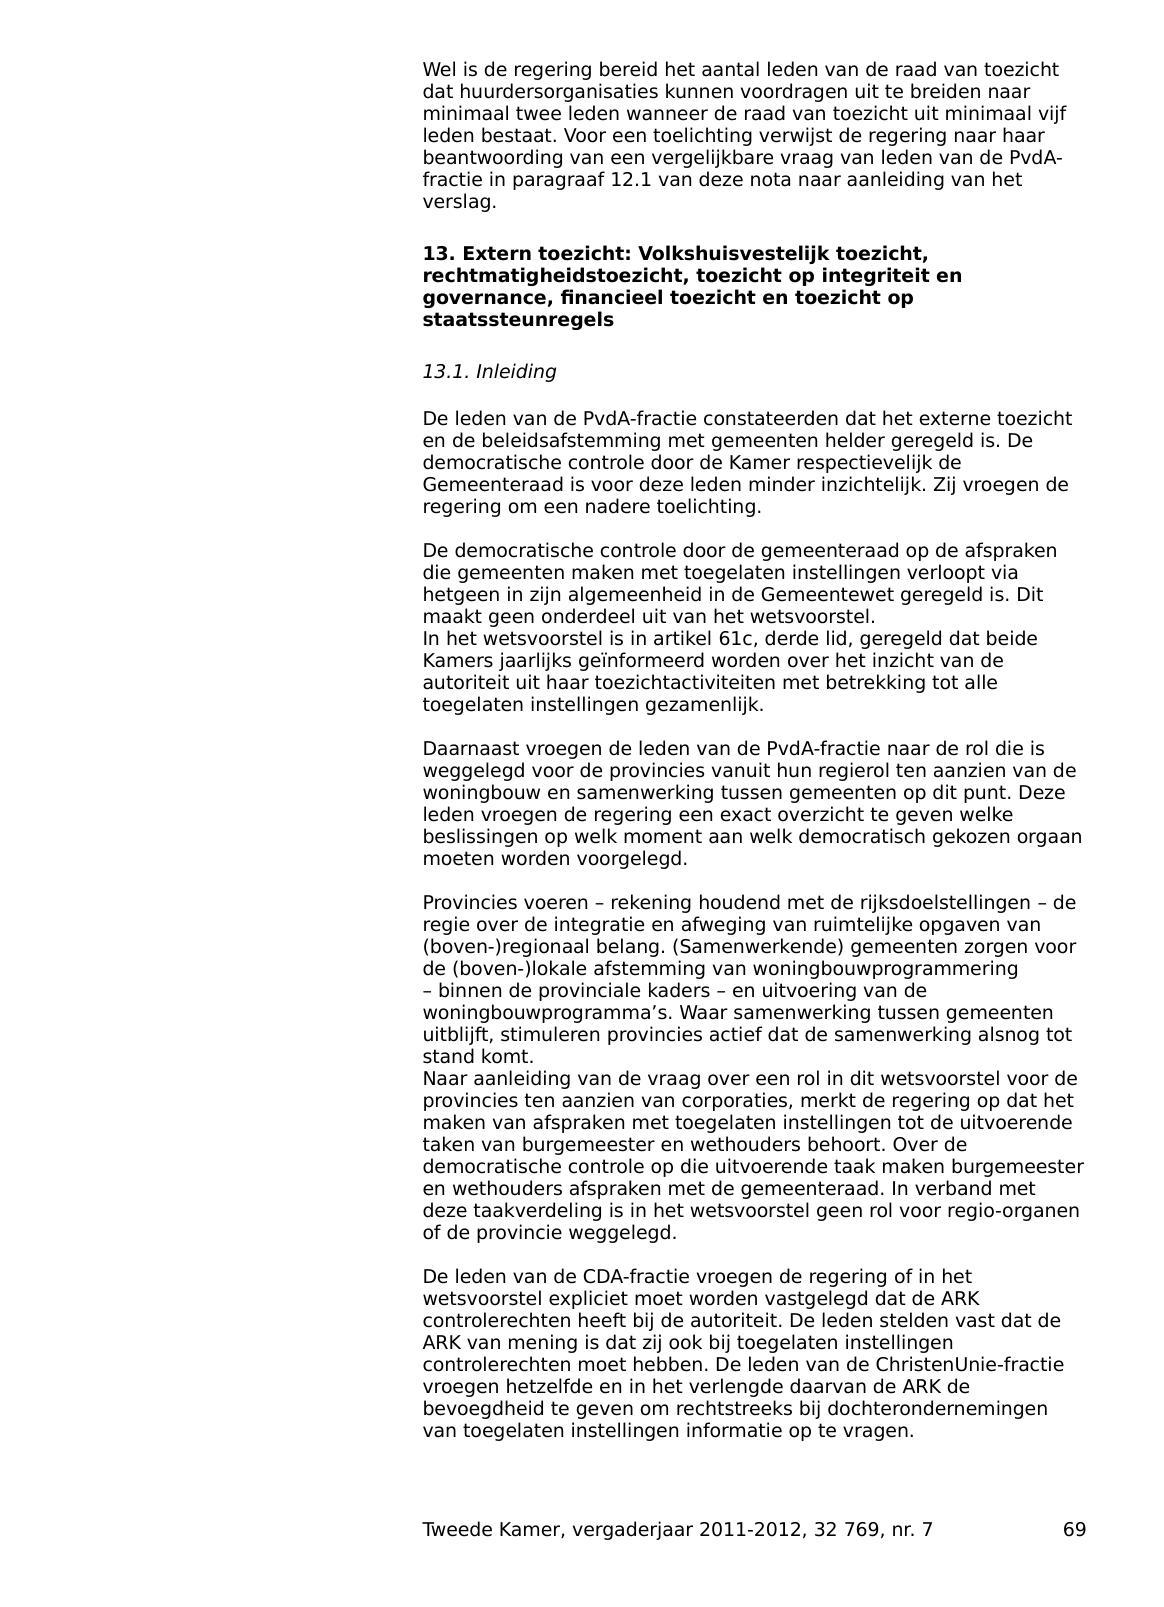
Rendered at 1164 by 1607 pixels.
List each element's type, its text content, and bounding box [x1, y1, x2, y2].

text In het wetsvoorstel is in artikel 61c, derde lid, geregeld dat beide Kamers jaarlijks geïnformeerd worden over het inzicht van de autoriteit uit haar toezichtactiviteiten met betrekking tot alle toegelaten instellingen gezamenlijk. [422, 628, 1087, 716]
text Provincies voeren – rekening houdend met de rijksdoelstellingen – de regie over de integratie en afweging van ruimtelijke opgaven van (boven-)regionaal belang. (Samenwerkende) gemeenten zorgen voor de (boven-)lokale afstemming van woningbouwprogrammering – binnen de provinciale kaders – en uitvoering van de woningbouwprogramma’s. Waar samenwerking tussen gemeenten uitblijft, stimuleren provincies actief dat de samenwerking alsnog tot stand komt. [422, 892, 1087, 1068]
subtitle 13. Extern toezicht: Volkshuisvestelijk toezicht, rechtmatigheidstoezicht, toezicht op integriteit en governance, financieel toezicht en toezicht op staatssteunregels [422, 243, 1087, 331]
text De leden van de CDA-fractie vroegen de regering of in het wetsvoorstel expliciet moet worden vastgelegd dat de ARK controlerechten heeft bij de autoriteit. De leden stelden vast dat de ARK van mening is dat zij ook bij toegelaten instellingen controlerechten moet hebben. De leden van de ChristenUnie-fractie vroegen hetzelfde en in het verlengde daarvan de ARK de bevoegdheid te geven om rechtstreeks bij dochterondernemingen van toegelaten instellingen informatie op te vragen. [422, 1266, 1087, 1442]
text Daarnaast vroegen de leden van de PvdA-fractie naar de rol die is weggelegd voor de provincies vanuit hun regierol ten aanzien van de woningbouw en samenwerking tussen gemeenten op dit punt. Deze leden vroegen de regering een exact overzicht te geven welke beslissingen op welk moment aan welk democratisch gekozen orgaan moeten worden voorgelegd. [422, 738, 1087, 870]
text Wel is de regering bereid het aantal leden van de raad van toezicht dat huurdersorganisaties kunnen voordragen uit te breiden naar minimaal twee leden wanneer de raad van toezicht uit minimaal vijf leden bestaat. Voor een toelichting verwijst de regering naar haar beantwoording van een vergelijkbare vraag van leden van de PvdA-fractie in paragraaf 12.1 van deze nota naar aanleiding van het verslag. [422, 59, 1087, 213]
subtitle 13.1. Inleiding [422, 361, 1087, 383]
text De democratische controle door de gemeenteraad op de afspraken die gemeenten maken met toegelaten instellingen verloopt via hetgeen in zijn algemeenheid in de Gemeentewet geregeld is. Dit maakt geen onderdeel uit van het wetsvoorstel. [422, 540, 1087, 628]
text De leden van de PvdA-fractie constateerden dat het externe toezicht en de beleidsafstemming met gemeenten helder geregeld is. De democratische controle door de Kamer respectievelijk de Gemeenteraad is voor deze leden minder inzichtelijk. Zij vroegen de regering om een nadere toelichting. [422, 408, 1087, 518]
text Naar aanleiding van de vraag over een rol in dit wetsvoorstel voor de provincies ten aanzien van corporaties, merkt de regering op dat het maken van afspraken met toegelaten instellingen tot de uitvoerende taken van burgemeester en wethouders behoort. Over de democratische controle op die uitvoerende taak maken burgemeester en wethouders afspraken met de gemeenteraad. In verband met deze taakverdeling is in het wetsvoorstel geen rol voor regio-organen of de provincie weggelegd. [422, 1068, 1087, 1244]
